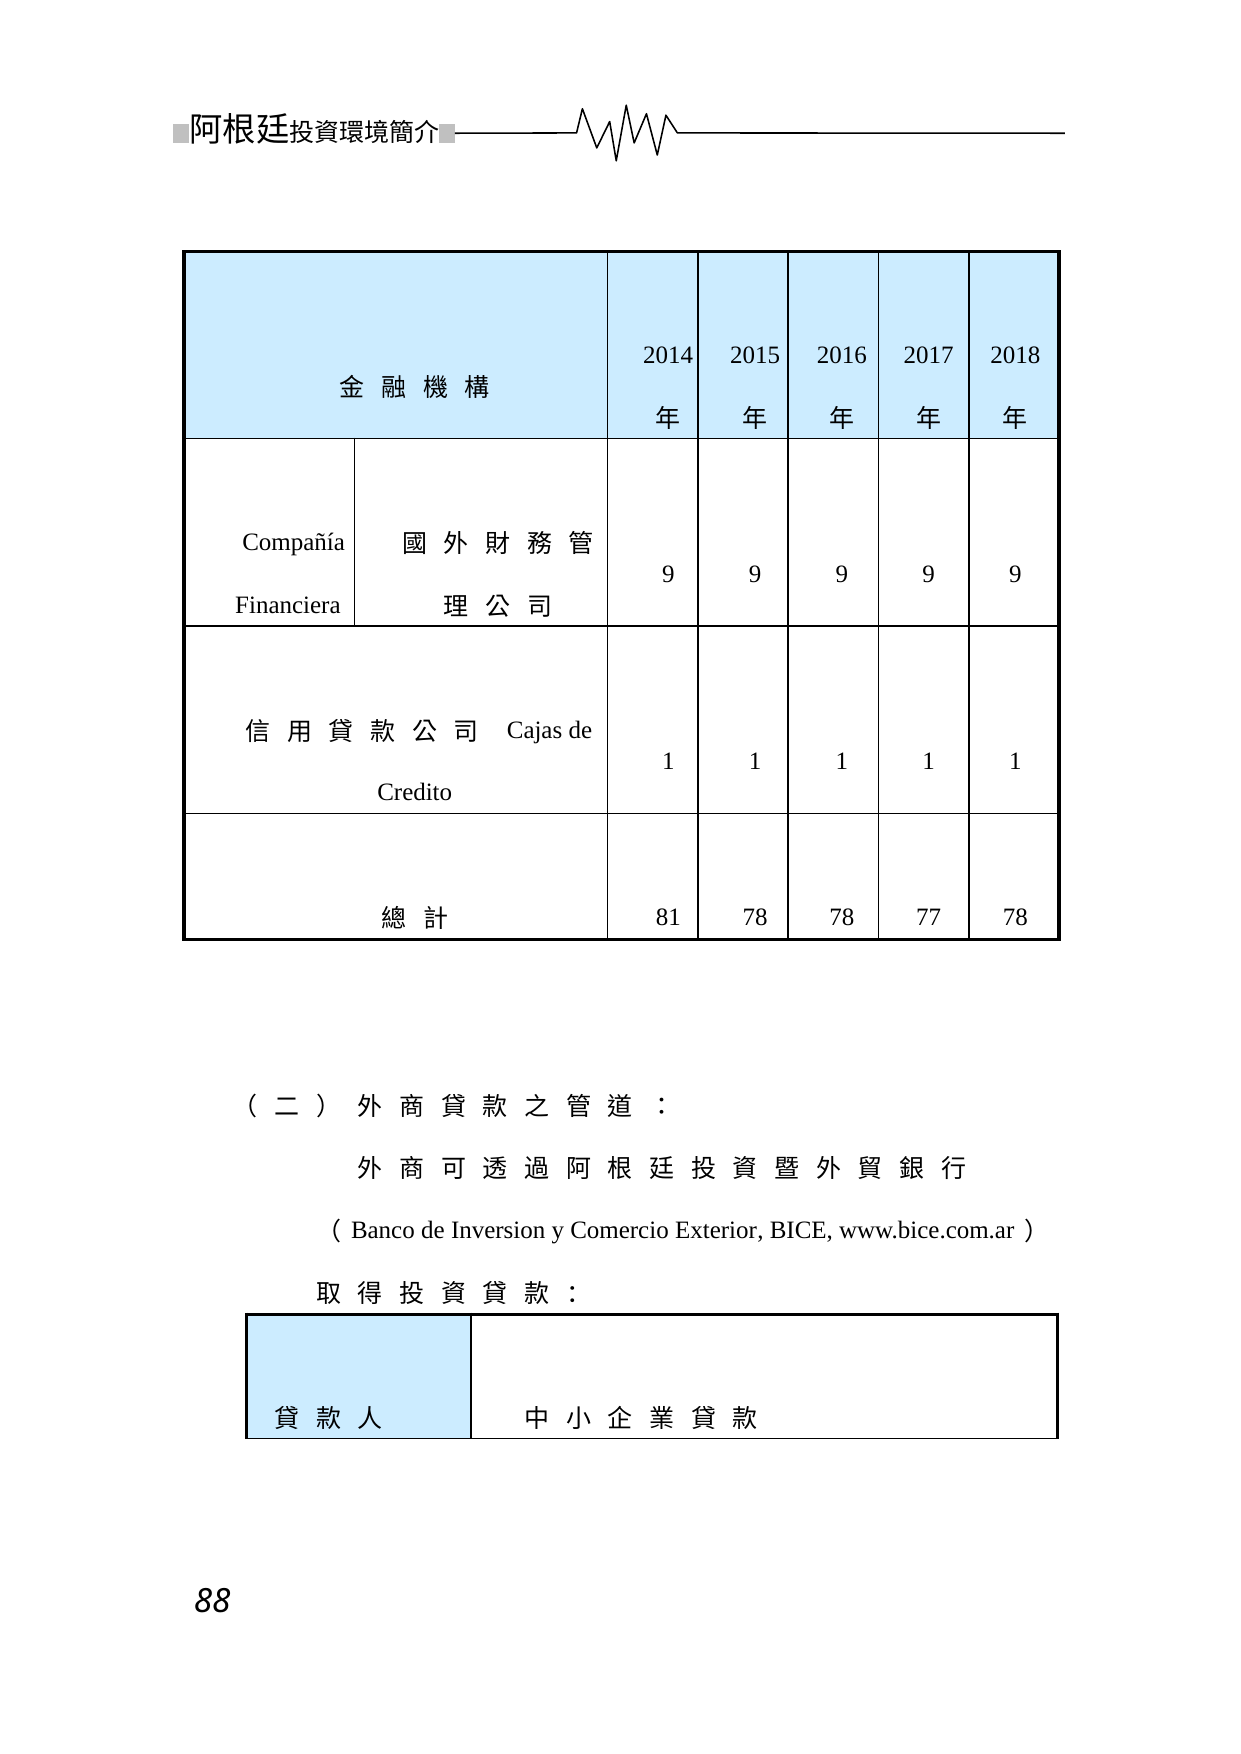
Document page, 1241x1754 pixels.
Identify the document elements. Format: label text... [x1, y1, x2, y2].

table_cell 1 [699, 627, 787, 813]
table_header 中小企業貸款 [472, 1316, 1056, 1438]
text （二）外商貸款之管道： [207, 1063, 1058, 1125]
table_cell 78 [970, 814, 1057, 938]
table_cell 總計 [186, 814, 607, 938]
table_cell 9 [789, 439, 878, 625]
table_header 貸款人 [248, 1316, 470, 1438]
table_cell 國外財務管理公司 [355, 439, 607, 625]
table_cell 78 [789, 814, 878, 938]
table_header 金融機構 [186, 253, 607, 438]
table_header 2015年 [699, 253, 787, 438]
table_cell 81 [608, 814, 697, 938]
table_cell 1 [879, 627, 968, 813]
table_header 2016年 [789, 253, 878, 438]
text 外商可透過阿根廷投資暨外貿銀行（Banco de Inversion y Comercio Exterior, BICE, www.bice.com.ar）取得投資貸款： [281, 1125, 1058, 1313]
table_cell 9 [879, 439, 968, 625]
table_cell 78 [699, 814, 787, 938]
table_header 2014年 [608, 253, 697, 438]
table_cell 9 [699, 439, 787, 625]
table_cell 信用貸款公司Cajas de Credito [186, 627, 607, 813]
table_cell 9 [608, 439, 697, 625]
table_header 2018年 [970, 253, 1057, 438]
table_cell 77 [879, 814, 968, 938]
table_cell 1 [608, 627, 697, 813]
table_cell Compañía Financiera [186, 439, 354, 625]
table_cell 9 [970, 439, 1057, 625]
table_cell 1 [970, 627, 1057, 813]
table_cell 1 [789, 627, 878, 813]
table_header 2017年 [879, 253, 968, 438]
